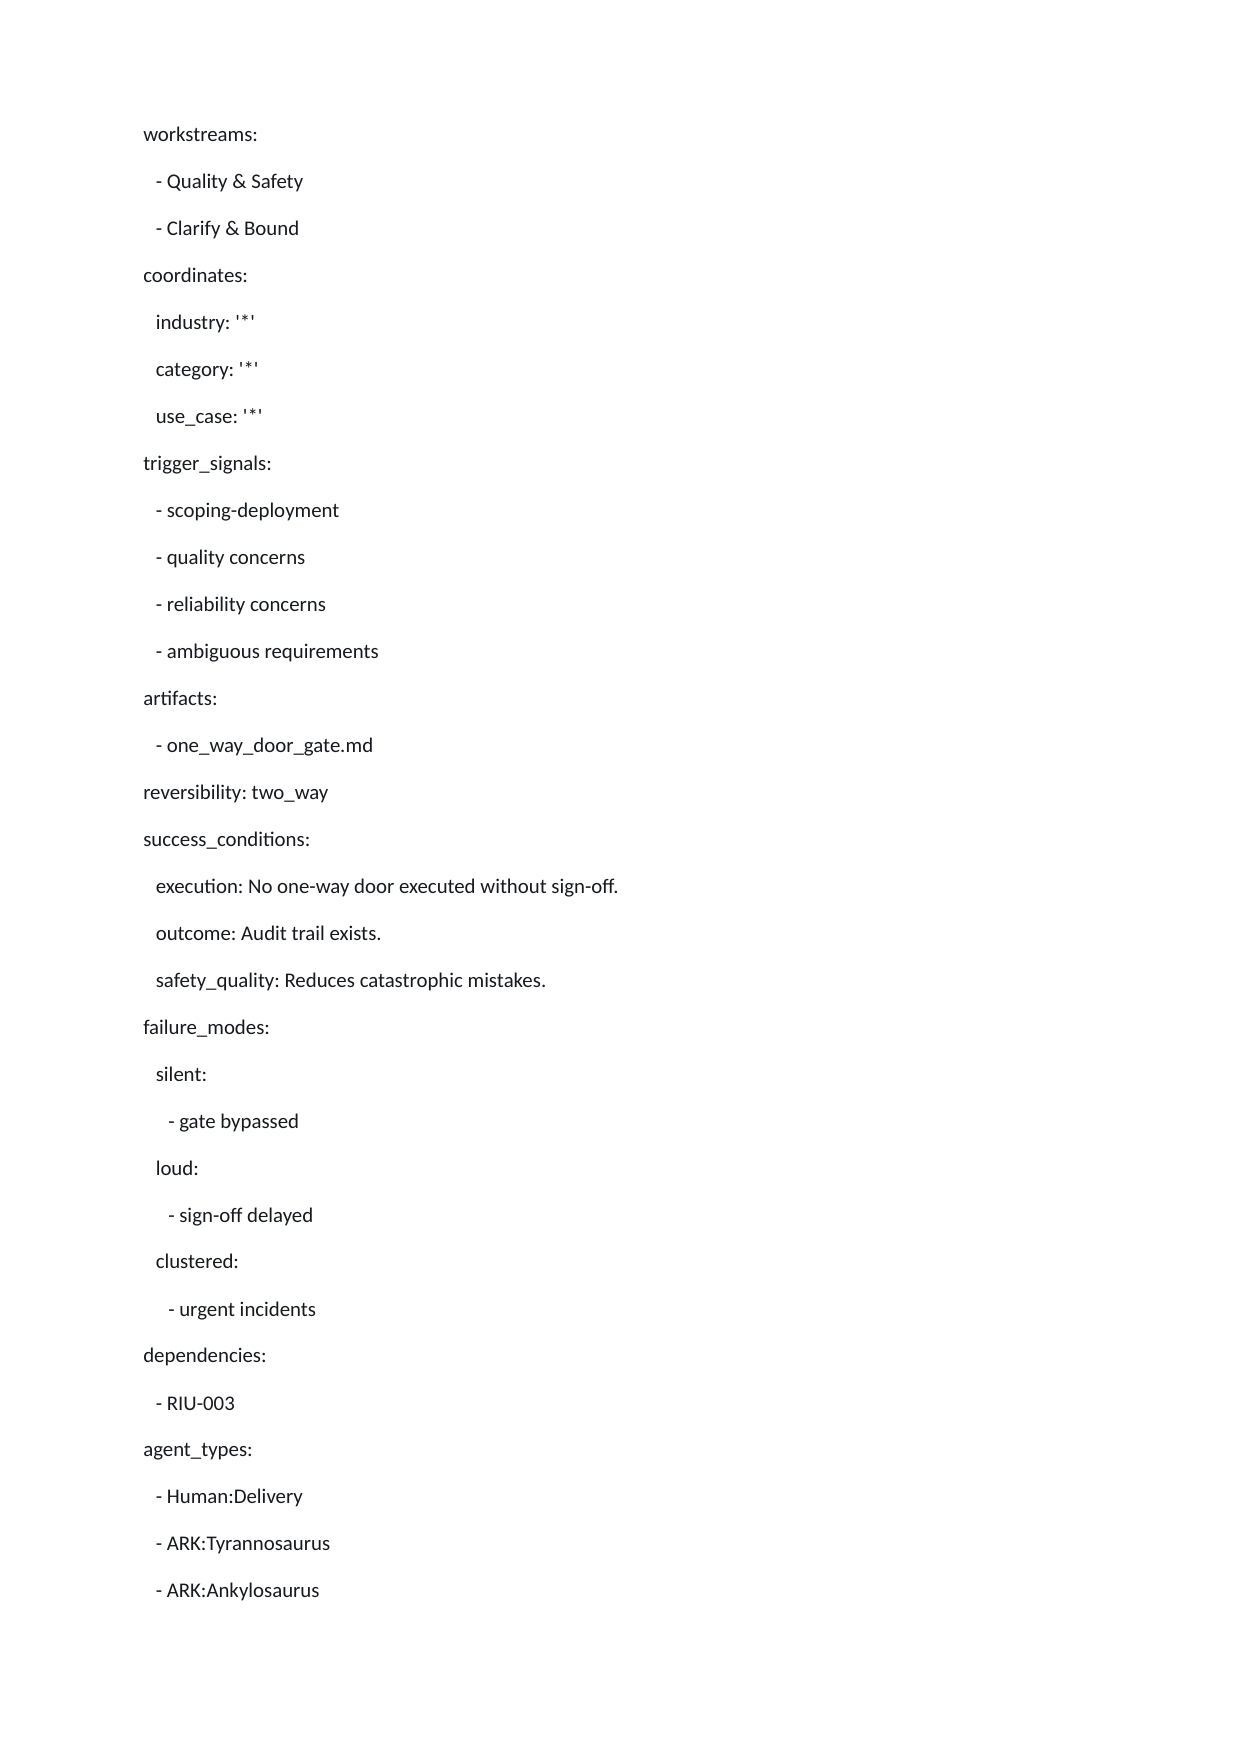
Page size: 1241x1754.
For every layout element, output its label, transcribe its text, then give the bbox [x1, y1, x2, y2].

text artifacts: [118, 682, 1122, 711]
text execution: No one-way door executed without sign-off. [118, 870, 1122, 898]
text category: '*' [118, 353, 1122, 382]
text trigger_signals: [118, 447, 1122, 476]
text clustered: [118, 1246, 1122, 1274]
text - Clarify & Bound [118, 212, 1122, 241]
text dependencies: [118, 1339, 1122, 1368]
text - ARK:Tyrannosaurus [118, 1527, 1122, 1556]
text - ambiguous requirements [118, 635, 1122, 664]
text industry: '*' [118, 306, 1122, 335]
text - RIU-003 [118, 1387, 1122, 1415]
text success_conditions: [118, 823, 1122, 852]
text - one_way_door_gate.md [118, 729, 1122, 758]
text coordinates: [118, 259, 1122, 288]
text - sign-off delayed [118, 1199, 1122, 1227]
text - gate bypassed [118, 1105, 1122, 1133]
text - Quality & Safety [118, 165, 1122, 194]
text outcome: Audit trail exists. [118, 917, 1122, 946]
text use_case: '*' [118, 400, 1122, 429]
text reversibility: two_way [118, 776, 1122, 804]
text - reliability concerns [118, 588, 1122, 617]
text - ARK:Ankylosaurus [118, 1574, 1122, 1603]
text - Human:Delivery [118, 1481, 1122, 1509]
text workstreams: [118, 118, 1122, 147]
text agent_types: [118, 1433, 1122, 1462]
text silent: [118, 1058, 1122, 1086]
text - scoping-deployment [118, 494, 1122, 523]
text loud: [118, 1152, 1122, 1180]
text - urgent incidents [118, 1293, 1122, 1321]
text - quality concerns [118, 541, 1122, 570]
text failure_modes: [118, 1011, 1122, 1039]
text safety_quality: Reduces catastrophic mistakes. [118, 964, 1122, 992]
